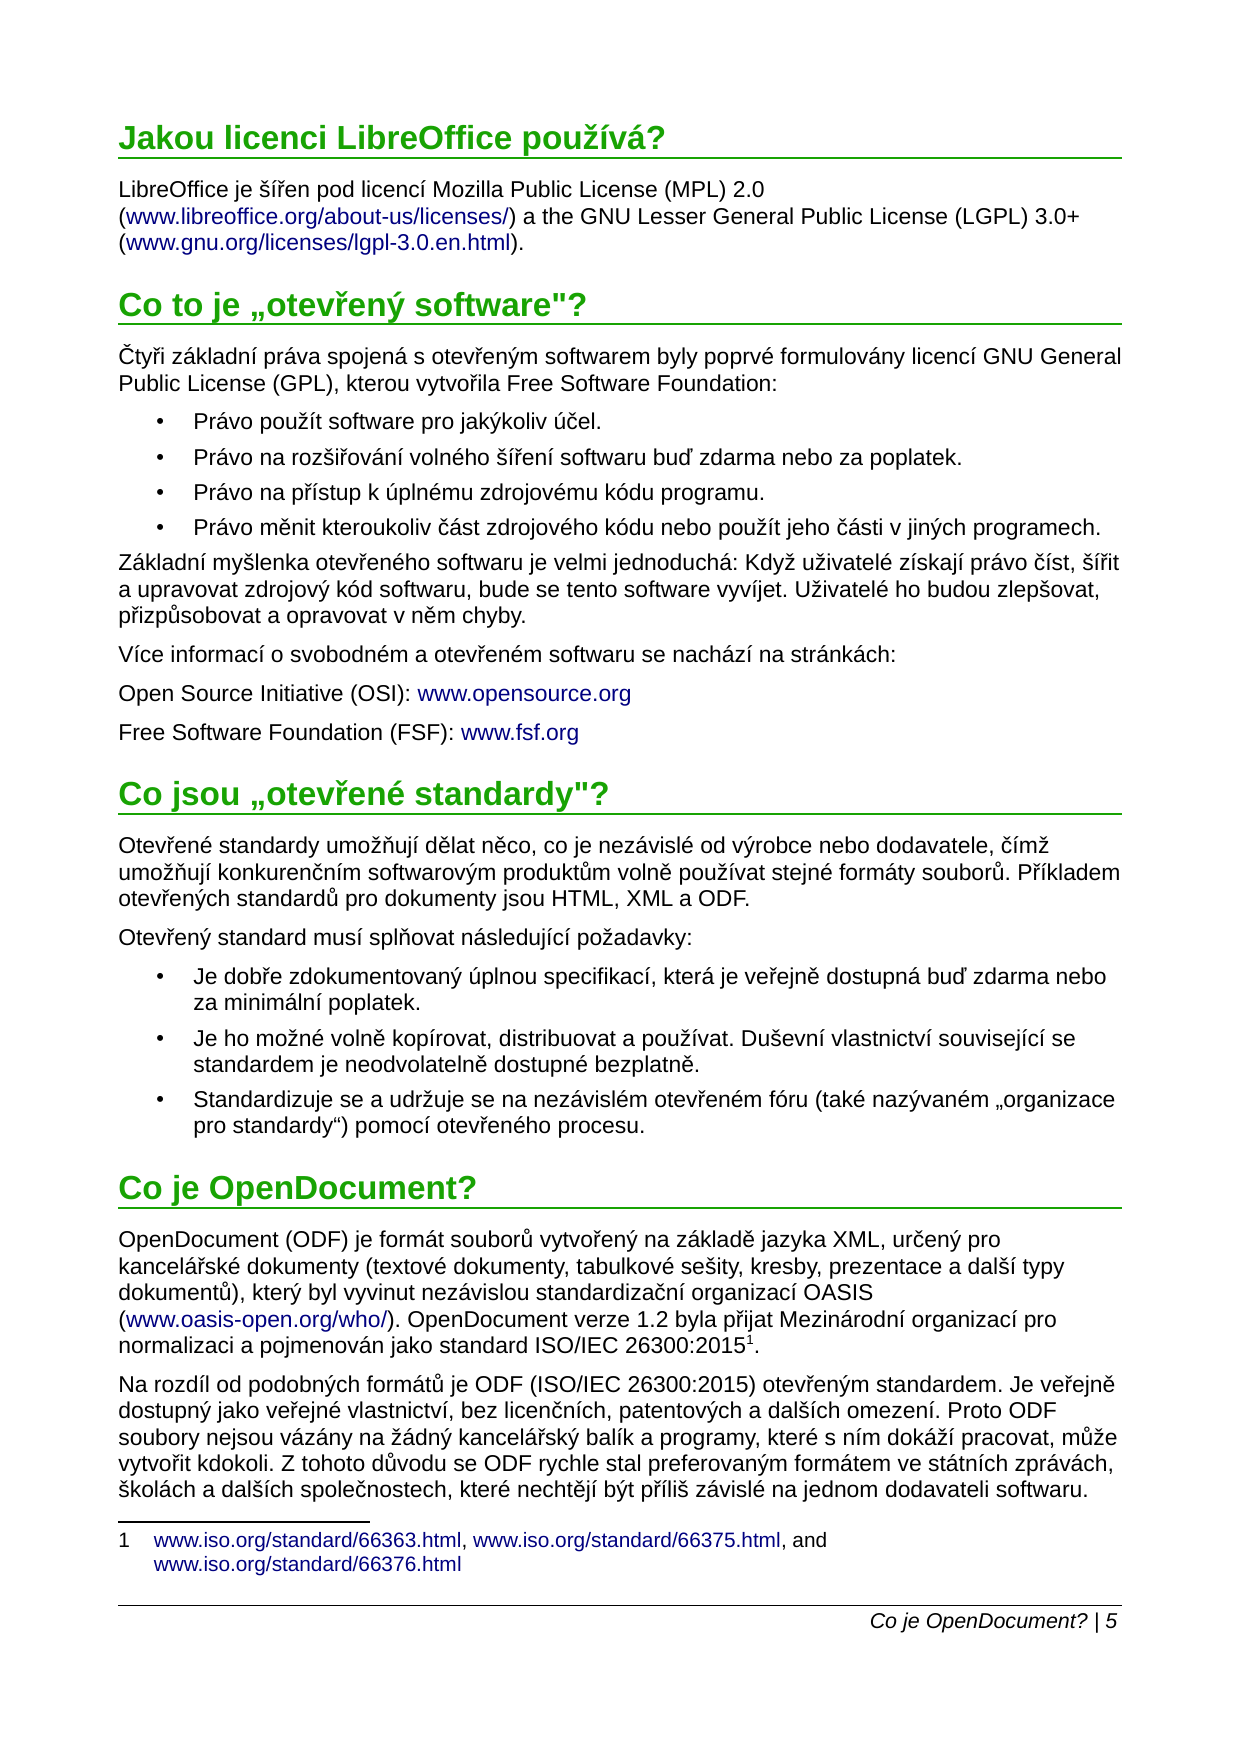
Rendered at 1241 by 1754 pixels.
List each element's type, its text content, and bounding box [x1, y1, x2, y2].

list Právo na rozšiřování volného šíření softwaru buď zdarma nebo za poplatek. [156, 443, 1122, 470]
text Otevřené standardy umožňují dělat něco, co je nezávislé od výrobce nebo dodavatele, čímž umožňují konkurenčním softwarovým produktům volně používat stejné formáty souborů. Příkladem otevřených standardů pro dokumenty jsou HTML, XML a ODF. [118, 832, 1122, 912]
list Je ho možné volně kopírovat, distribuovat a používat. Duševní vlastnictví související se standardem je neodvolatelně dostupné bezplatně. [156, 1024, 1122, 1077]
text OpenDocument (ODF) je formát souborů vytvořený na základě jazyka XML, určený pro kancelářské dokumenty (textové dokumenty, tabulkové sešity, kresby, prezentace a další typy dokumentů), který byl vyvinut nezávislou standardizační organizací OASIS (www.oasis-open.org/who/). OpenDocument verze 1.2 byla přijat Mezinárodní organizací pro normalizaci a pojmenován jako standard ISO/IEC 26300:2015. [118, 1226, 1122, 1358]
subtitle Co to je „otevřený software"? [118, 285, 1122, 323]
list Právo měnit kteroukoliv část zdrojového kódu nebo použít jeho části v jiných programech. [156, 514, 1122, 540]
list Je dobře zdokumentovaný úplnou specifikací, která je veřejně dostupná buď zdarma nebo za minimální poplatek. [156, 963, 1122, 1016]
text Více informací o svobodném a otevřeném softwaru se nachází na stránkách: [118, 641, 1122, 667]
text Na rozdíl od podobných formátů je ODF (ISO/IEC 26300:2015) otevřeným standardem. Je veřejně dostupný jako veřejné vlastnictví, bez licenčních, patentových a dalších omezení. Proto ODF soubory nejsou vázány na žádný kancelářský balík a programy, které s ním dokáží pracovat, může vytvořit kdokoli. Z tohoto důvodu se ODF rychle stal preferovaným formátem ve státních zprávách, školách a dalších společnostech, které nechtějí být příliš závislé na jednom dodavateli softwaru. [118, 1371, 1122, 1502]
list Právo na přístup k úplnému zdrojovému kódu programu. [156, 479, 1122, 505]
text Free Software Foundation (FSF): www.fsf.org [118, 718, 1122, 745]
text Open Source Initiative (OSI): www.opensource.org [118, 679, 1122, 706]
list Otevřený standard musí splňovat následující požadavky: [118, 924, 1122, 950]
text www.iso.org/standard/66363.html, www.iso.org/standard/66375.html, and www.iso.org/standard/66376.html [118, 1528, 1122, 1576]
list Právo použít software pro jakýkoliv účel. [156, 408, 1122, 435]
subtitle Jakou licenci LibreOffice používá? [118, 118, 1122, 157]
list Čtyři základní práva spojená s otevřeným softwarem byly poprvé formulovány licencí GNU General Public License (GPL), kterou vytvořila Free Software Foundation: [118, 343, 1122, 396]
text LibreOffice je šířen pod licencí Mozilla Public License (MPL) 2.0 (www.libreoffice.org/about-us/licenses/) a the GNU Lesser General Public License (LGPL) 3.0+ (www.gnu.org/licenses/lgpl-3.0.en.html). [118, 176, 1122, 255]
list Standardizuje se a udržuje se na nezávislém otevřeném fóru (také nazývaném „organizace pro standardy“) pomocí otevřeného procesu. [156, 1086, 1122, 1139]
subtitle Co je OpenDocument? [118, 1168, 1122, 1207]
subtitle Co jsou „otevřené standardy"? [118, 774, 1122, 813]
text Základní myšlenka otevřeného softwaru je velmi jednoduchá: Když uživatelé získají právo číst, šířit a upravovat zdrojový kód softwaru, bude se tento software vyvíjet. Uživatelé ho budou zlepšovat, přizpůsobovat a opravovat v něm chyby. [118, 549, 1122, 628]
